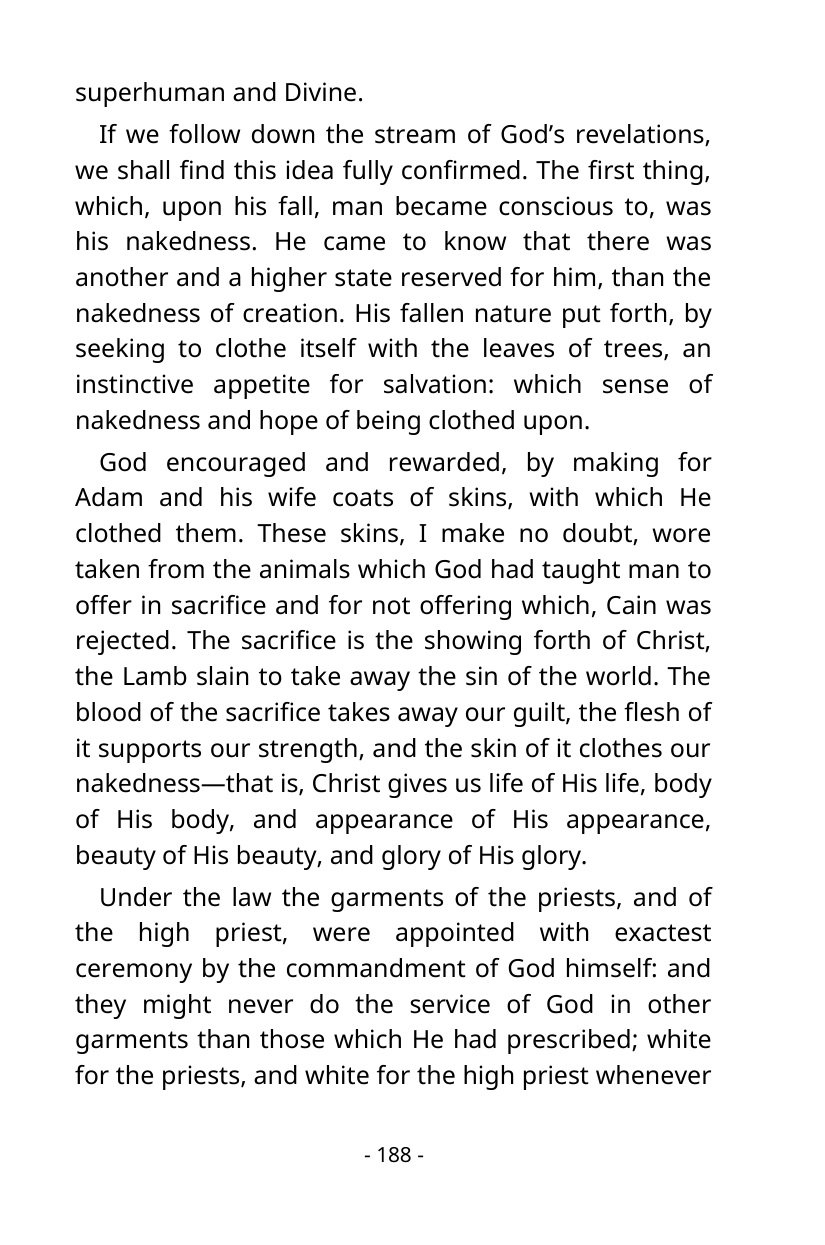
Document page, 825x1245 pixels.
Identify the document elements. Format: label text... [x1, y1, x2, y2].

text If we follow down the stream of God’s revelations, we shall find this idea fully confirmed. The first thing, which, upon his fall, man became conscious to, was his nakedness. He came to know that there was another and a higher state reserved for him, than the nakedness of creation. His fallen nature put forth, by seeking to clothe itself with the leaves of trees, an instinctive appetite for salvation: which sense of nakedness and hope of being clothed upon. [75, 117, 712, 437]
text superhuman and Divine. [75, 75, 712, 109]
text Under the law the garments of the priests, and of the high priest, were appointed with exactest ceremony by the commandment of God himself: and they might never do the service of God in other garments than those which He had prescribed; white for the priests, and white for the high priest whenever [75, 879, 712, 1092]
text God encouraged and rewarded, by making for Adam and his wife coats of skins, with which He clothed them. These skins, I make no doubt, wore taken from the animals which God had taught man to offer in sacrifice and for not offering which, Cain was rejected. The sacrifice is the showing forth of Christ, the Lamb slain to take away the sin of the world. The blood of the sacrifice takes away our guilt, the flesh of it supports our strength, and the skin of it clothes our nakedness—that is, Christ gives us life of His life, body of His body, and appearance of His appearance, beauty of His beauty, and glory of His glory. [75, 444, 712, 871]
